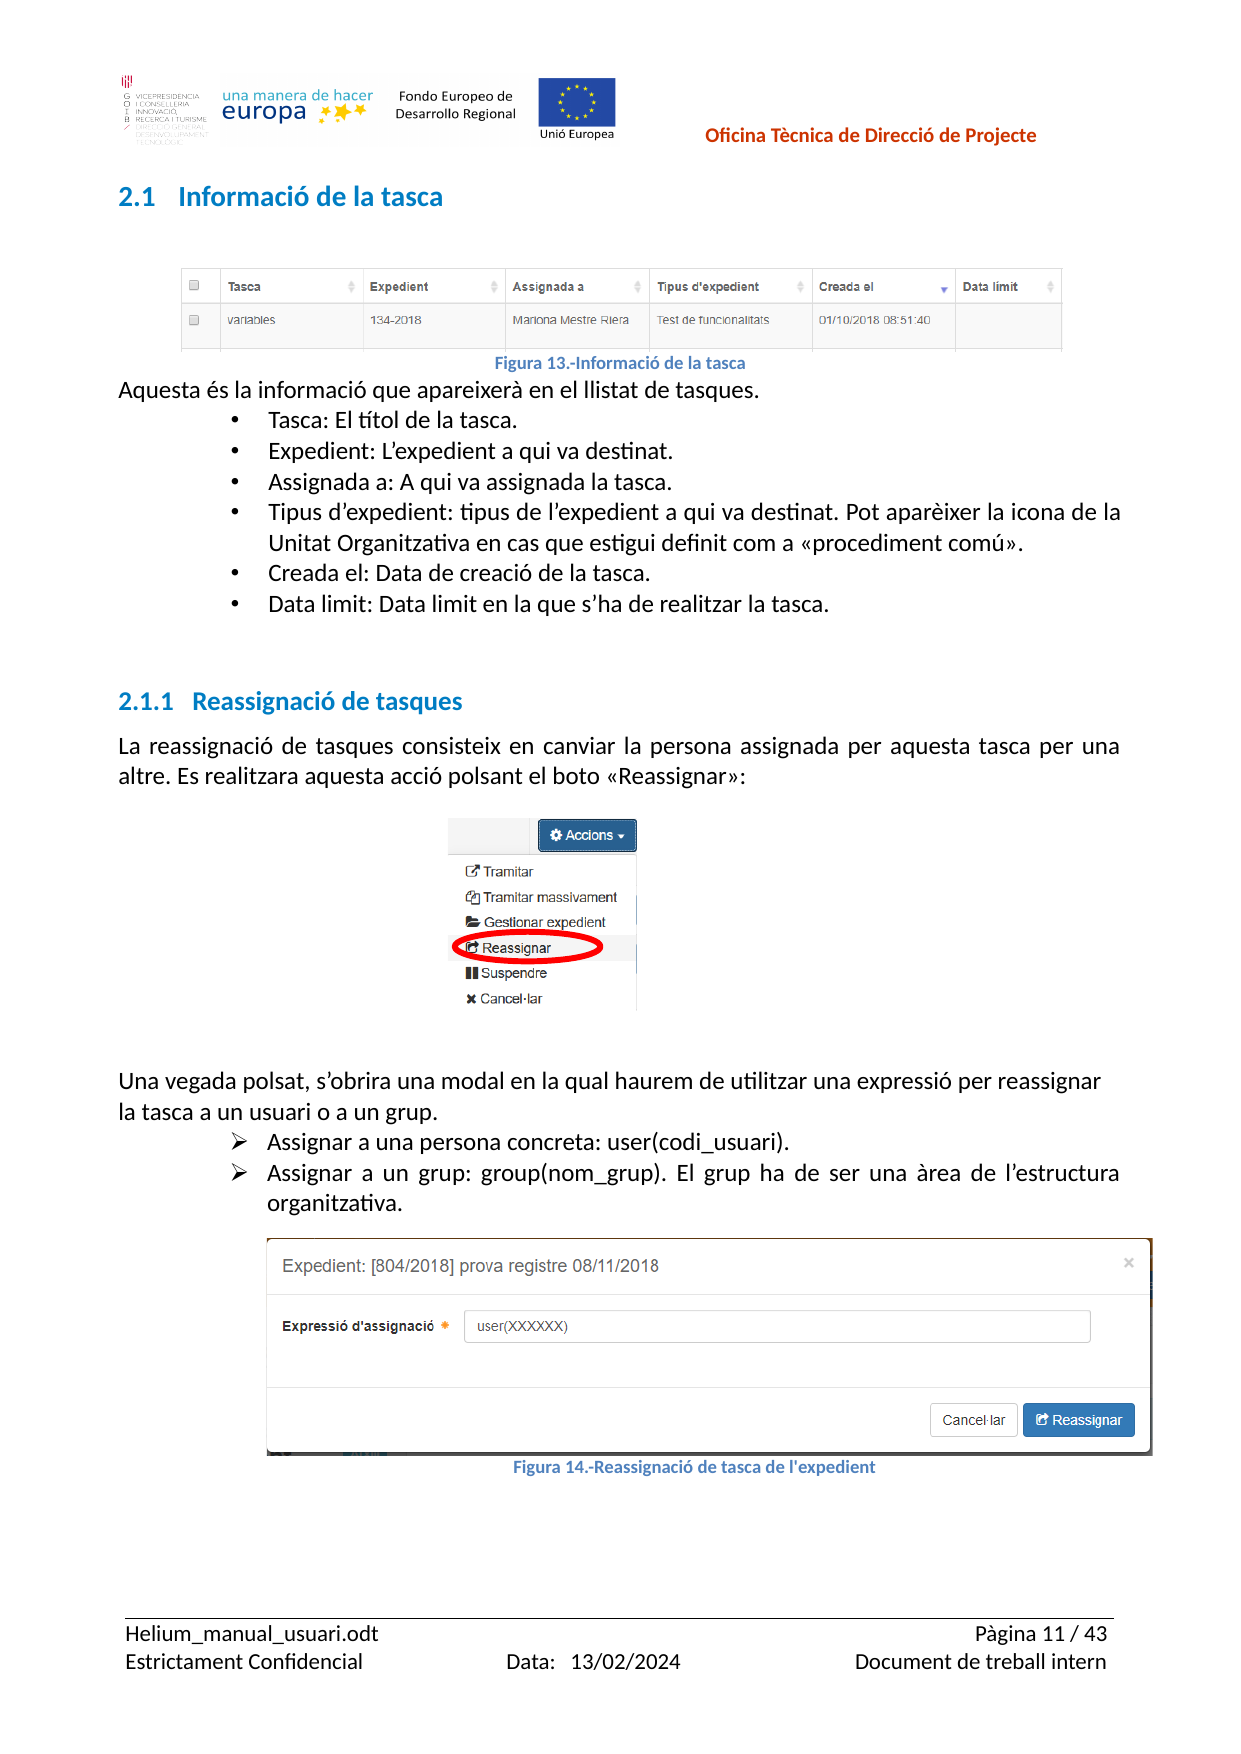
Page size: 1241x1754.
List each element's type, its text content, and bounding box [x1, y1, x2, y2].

list Expedient: L’expedient a qui va destinat. [231, 435, 1122, 466]
text Aquesta és la informació que apareixerà en el llistat de tasques. [118, 374, 1122, 405]
list Tasca: El títol de la tasca. [231, 405, 1122, 435]
text Figura 13.-Informació de la tasca [118, 351, 1122, 374]
picture [447, 818, 637, 1011]
list Assignada a: A qui va assignada la tasca. [231, 466, 1122, 496]
list Tipus d’expedient: tipus de l’expedient a qui va destinat. Pot aparèixer la icona de la Unitat Organitzativa en cas que estigui definit com a «procediment comú». [231, 496, 1122, 557]
list Creada el: Data de creació de la tasca. [231, 557, 1122, 588]
text La reassignació de tasques consisteix en canviar la persona assignada per aquesta tasca per una altre. Es realitzara aquesta acció polsant el boto «Reassignar»: [118, 730, 1122, 791]
subtitle Reassignació de tasques [118, 684, 1122, 717]
list Assignar a una persona concreta: user(codi_usuari). [229, 1127, 1122, 1157]
text Una vegada polsat, s’obrira una modal en la qual haurem de utilitzar una expressió per reassignar la tasca a un usuari o a un grup. [118, 1066, 1122, 1127]
picture [118, 73, 213, 147]
list Assignar a un grup: group(nom_grup). El grup ha de ser una àrea de l’estructura organitzativa. [229, 1157, 1122, 1218]
picture [266, 1238, 1153, 1456]
subtitle Informació de la tasca [118, 178, 1122, 213]
list Figura 14.-Reassignació de tasca de l'expedient [229, 1456, 1122, 1479]
picture [219, 73, 621, 147]
picture [177, 267, 1063, 352]
list Data limit: Data limit en la que s’ha de realitzar la tasca. [231, 588, 1122, 618]
